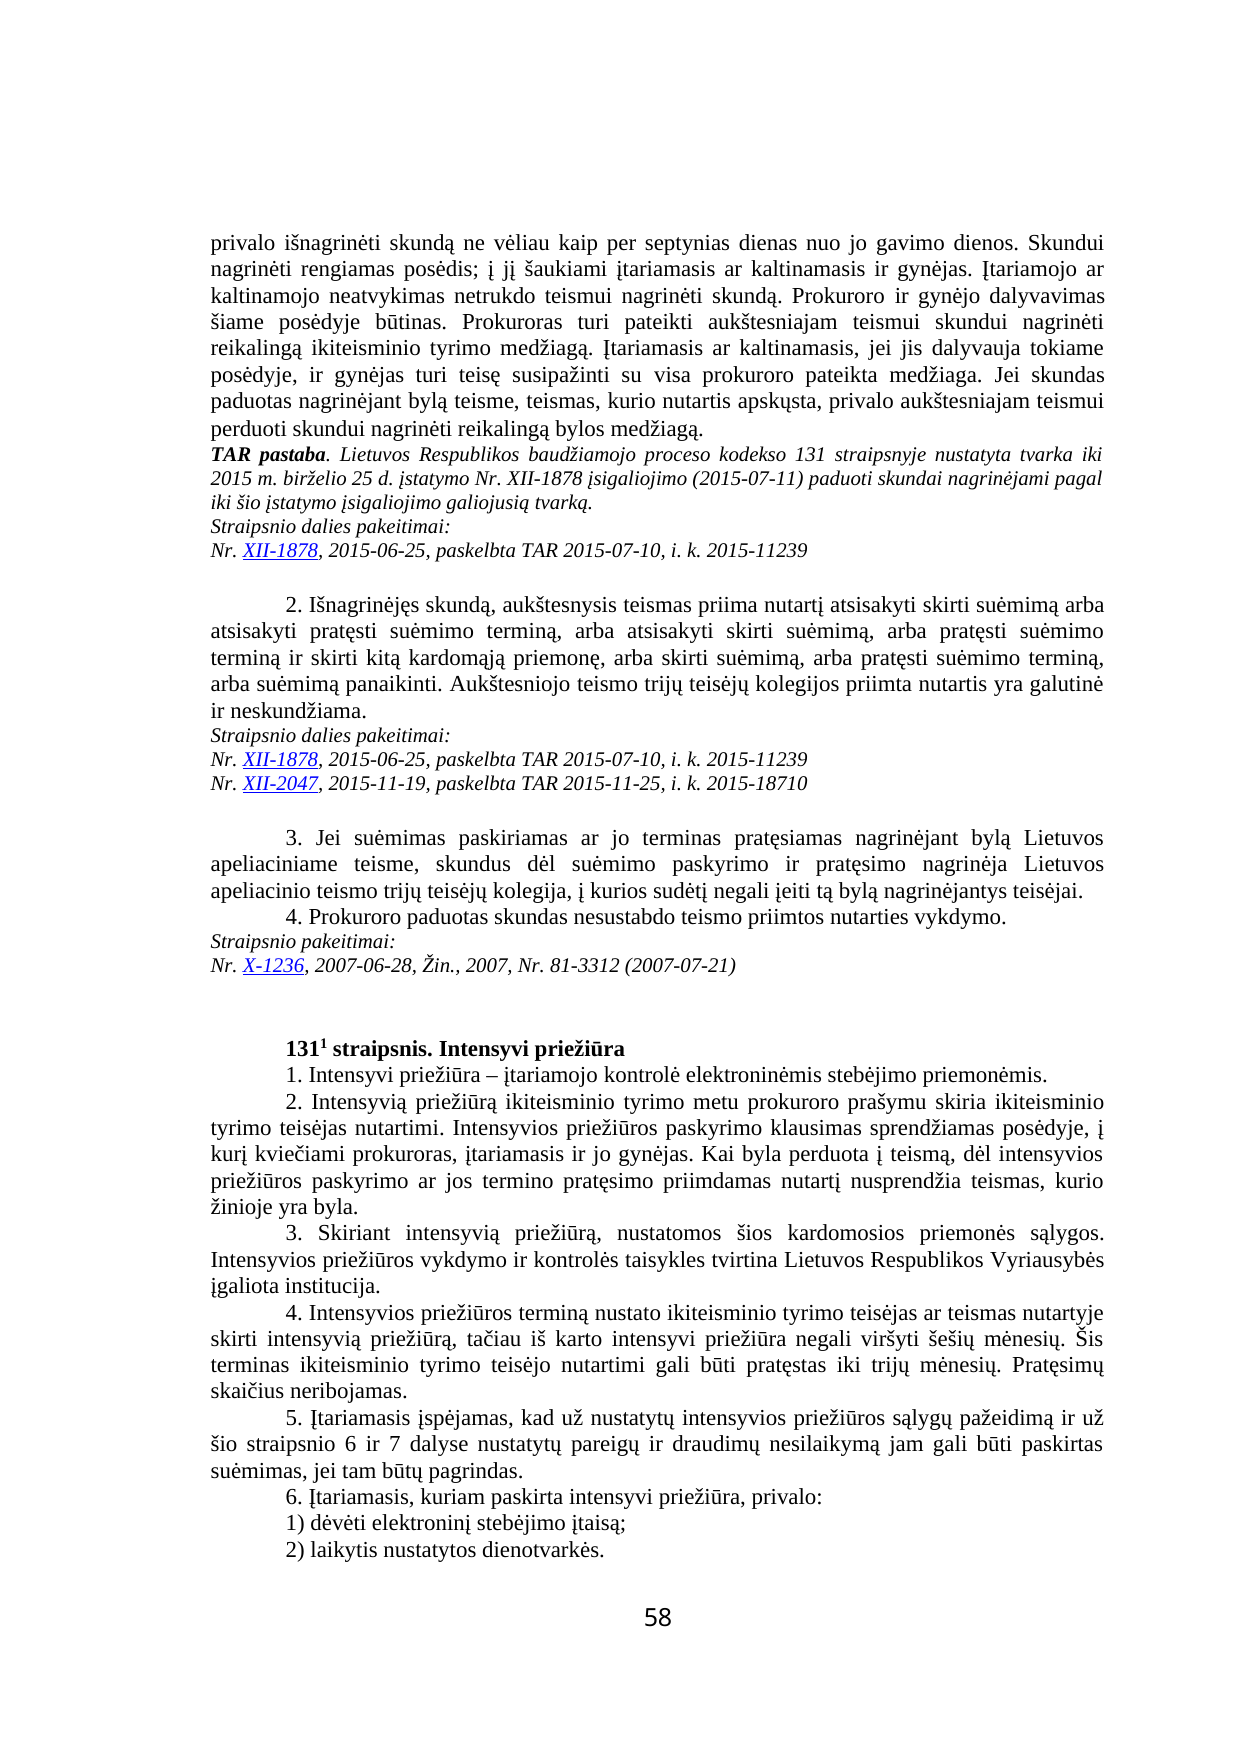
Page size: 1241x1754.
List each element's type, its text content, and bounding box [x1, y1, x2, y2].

text 2) laikytis nustatytos dienotvarkės. [210, 1536, 1105, 1562]
text 3. Jei suėmimas paskiriamas ar jo terminas pratęsiamas nagrinėjant bylą Lietuvos apeliaciniame teisme, skundus dėl suėmimo paskyrimo ir pratęsimo nagrinėja Lietuvos apeliacinio teismo trijų teisėjų kolegija, į kurios sudėtį negali įeiti tą bylą nagrinėjantys teisėjai. [210, 824, 1105, 903]
text 6. Įtariamasis, kuriam paskirta intensyvi priežiūra, privalo: [210, 1483, 1105, 1509]
text Nr. X-1236, 2007-06-28, Žin., 2007, Nr. 81-3312 (2007-07-21) [210, 953, 1105, 977]
text 3. Skiriant intensyvią priežiūrą, nustatomos šios kardomosios priemonės sąlygos. Intensyvios priežiūros vykdymo ir kontrolės taisykles tvirtina Lietuvos Respublikos Vyriausybės įgaliota institucija. [210, 1219, 1105, 1298]
text Straipsnio dalies pakeitimai: [210, 723, 1105, 747]
text Straipsnio pakeitimai: [210, 929, 1105, 953]
text 1) dėvėti elektroninį stebėjimo įtaisą; [210, 1509, 1105, 1536]
text Straipsnio dalies pakeitimai: [210, 514, 1105, 538]
text Nr. XII-1878, 2015-06-25, paskelbta TAR 2015-07-10, i. k. 2015-11239 [210, 538, 1105, 562]
text Nr. XII-1878, 2015-06-25, paskelbta TAR 2015-07-10, i. k. 2015-11239 [210, 747, 1105, 771]
text Nr. XII-2047, 2015-11-19, paskelbta TAR 2015-11-25, i. k. 2015-18710 [210, 771, 1105, 795]
text 4. Prokuroro paduotas skundas nesustabdo teismo priimtos nutarties vykdymo. [210, 903, 1105, 929]
text 2. Intensyvią priežiūrą ikiteisminio tyrimo metu prokuroro prašymu skiria ikiteisminio tyrimo teisėjas nutartimi. Intensyvios priežiūros paskyrimo klausimas sprendžiamas posėdyje, į kurį kviečiami prokuroras, įtariamasis ir jo gynėjas. Kai byla perduota į teismą, dėl intensyvios priežiūros paskyrimo ar jos termino pratęsimo priimdamas nutartį nusprendžia teismas, kurio žinioje yra byla. [210, 1088, 1105, 1219]
text privalo išnagrinėti skundą ne vėliau kaip per septynias dienas nuo jo gavimo dienos. Skundui nagrinėti rengiamas posėdis; į jį šaukiami įtariamasis ar kaltinamasis ir gynėjas. Įtariamojo ar kaltinamojo neatvykimas netrukdo teismui nagrinėti skundą. Prokuroro ir gynėjo dalyvavimas šiame posėdyje būtinas. Prokuroras turi pateikti aukštesniajam teismui skundui nagrinėti reikalingą ikiteisminio tyrimo medžiagą. Įtariamasis ar kaltinamasis, jei jis dalyvauja tokiame posėdyje, ir gynėjas turi teisę susipažinti su visa prokuroro pateikta medžiaga. Jei skundas paduotas nagrinėjant bylą teisme, teismas, kurio nutartis apskųsta, privalo aukštesniajam teismui perduoti skundui nagrinėti reikalingą bylos medžiagą. [210, 229, 1105, 442]
text 1. Intensyvi priežiūra – įtariamojo kontrolė elektroninėmis stebėjimo priemonėmis. [210, 1061, 1105, 1088]
text TAR pastaba. Lietuvos Respublikos baudžiamojo proceso kodekso 131 straipsnyje nustatyta tvarka iki 2015 m. birželio 25 d. įstatymo Nr. XII-1878 įsigaliojimo (2015-07-11) paduoti skundai nagrinėjami pagal iki šio įstatymo įsigaliojimo galiojusią tvarką. [210, 442, 1105, 514]
text 2. Išnagrinėjęs skundą, aukštesnysis teismas priima nutartį atsisakyti skirti suėmimą arba atsisakyti pratęsti suėmimo terminą, arba atsisakyti skirti suėmimą, arba pratęsti suėmimo terminą ir skirti kitą kardomąją priemonę, arba skirti suėmimą, arba pratęsti suėmimo terminą, arba suėmimą panaikinti. Aukštesniojo teismo trijų teisėjų kolegijos priimta nutartis yra galutinė ir neskundžiama. [210, 591, 1105, 723]
text 5. Įtariamasis įspėjamas, kad už nustatytų intensyvios priežiūros sąlygų pažeidimą ir už šio straipsnio 6 ir 7 dalyse nustatytų pareigų ir draudimų nesilaikymą jam gali būti paskirtas suėmimas, jei tam būtų pagrindas. [210, 1404, 1105, 1483]
text 1311 straipsnis. Intensyvi priežiūra [210, 1035, 1105, 1061]
text 4. Intensyvios priežiūros terminą nustato ikiteisminio tyrimo teisėjas ar teismas nutartyje skirti intensyvią priežiūrą, tačiau iš karto intensyvi priežiūra negali viršyti šešių mėnesių. Šis terminas ikiteisminio tyrimo teisėjo nutartimi gali būti pratęstas iki trijų mėnesių. Pratęsimų skaičius neribojamas. [210, 1298, 1105, 1404]
